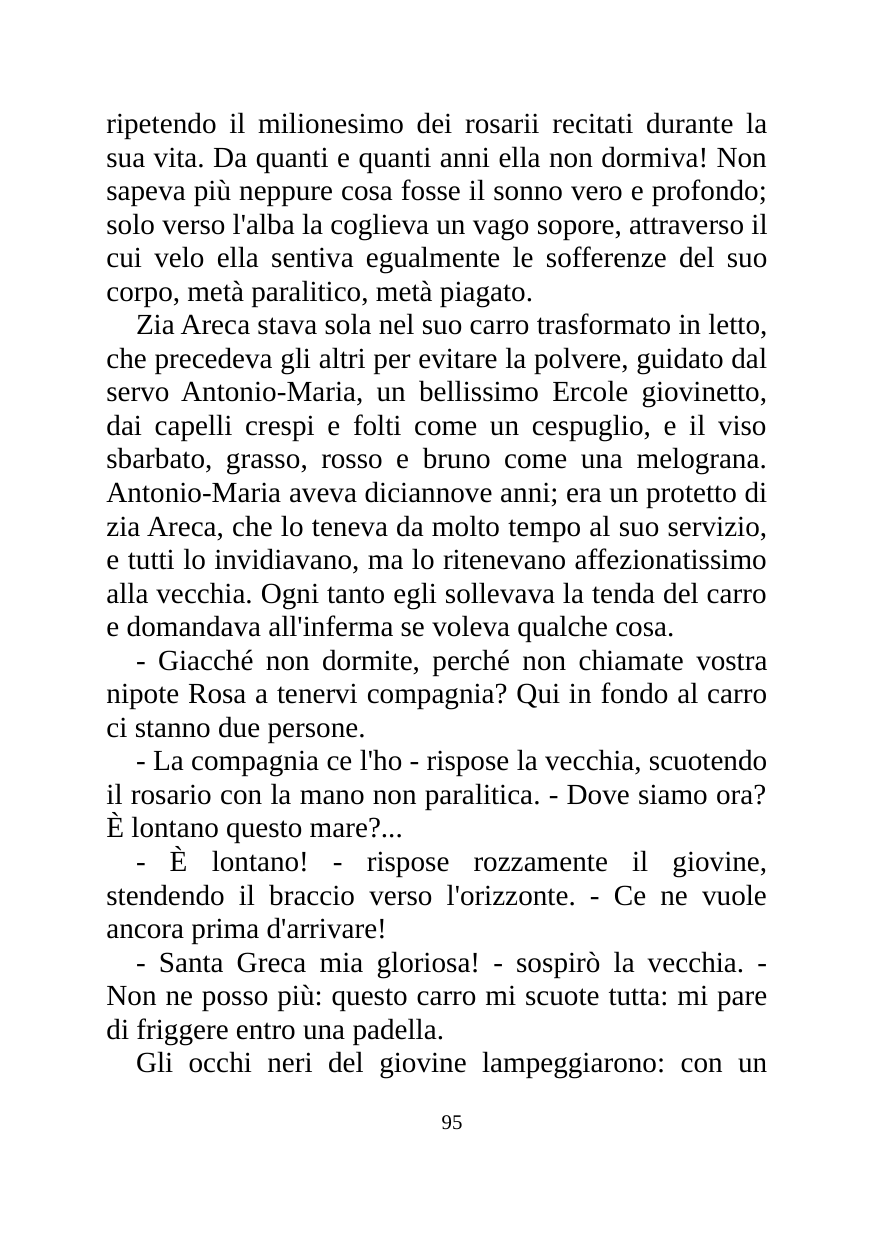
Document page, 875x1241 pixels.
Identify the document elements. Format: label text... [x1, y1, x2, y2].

text ripetendo il milionesimo dei rosarii recitati durante la sua vita. Da quanti e quanti anni ella non dormiva! Non sapeva più neppure cosa fosse il sonno vero e profondo; solo verso l'alba la coglieva un vago sopore, attraverso il cui velo ella sentiva egualmente le sofferenze del suo corpo, metà paralitico, metà piagato. [106, 106, 768, 307]
text - È lontano! - rispose rozzamente il giovine, stendendo il braccio verso l'orizzonte. - Ce ne vuole ancora prima d'arrivare! [106, 844, 768, 945]
text Gli occhi neri del giovine lampeggiarono: con un [106, 1045, 768, 1079]
text - La compagnia ce l'ho - rispose la vecchia, scuotendo il rosario con la mano non paralitica. - Dove siamo ora? È lontano questo mare?... [106, 743, 768, 844]
text Zia Areca stava sola nel suo carro trasformato in letto, che precedeva gli altri per evitare la polvere, guidato dal servo Antonio-Maria, un bellissimo Ercole giovinetto, dai capelli crespi e folti come un cespuglio, e il viso sbarbato, grasso, rosso e bruno come una melograna. Antonio-Maria aveva diciannove anni; era un protetto di zia Areca, che lo teneva da molto tempo al suo servizio, e tutti lo invidiavano, ma lo ritenevano affezionatissimo alla vecchia. Ogni tanto egli sollevava la tenda del carro e domandava all'inferma se voleva qualche cosa. [106, 307, 768, 643]
text - Giacché non dormite, perché non chiamate vostra nipote Rosa a tenervi compagnia? Qui in fondo al carro ci stanno due persone. [106, 643, 768, 743]
text - Santa Greca mia gloriosa! - sospirò la vecchia. - Non ne posso più: questo carro mi scuote tutta: mi pare di friggere entro una padella. [106, 945, 768, 1045]
